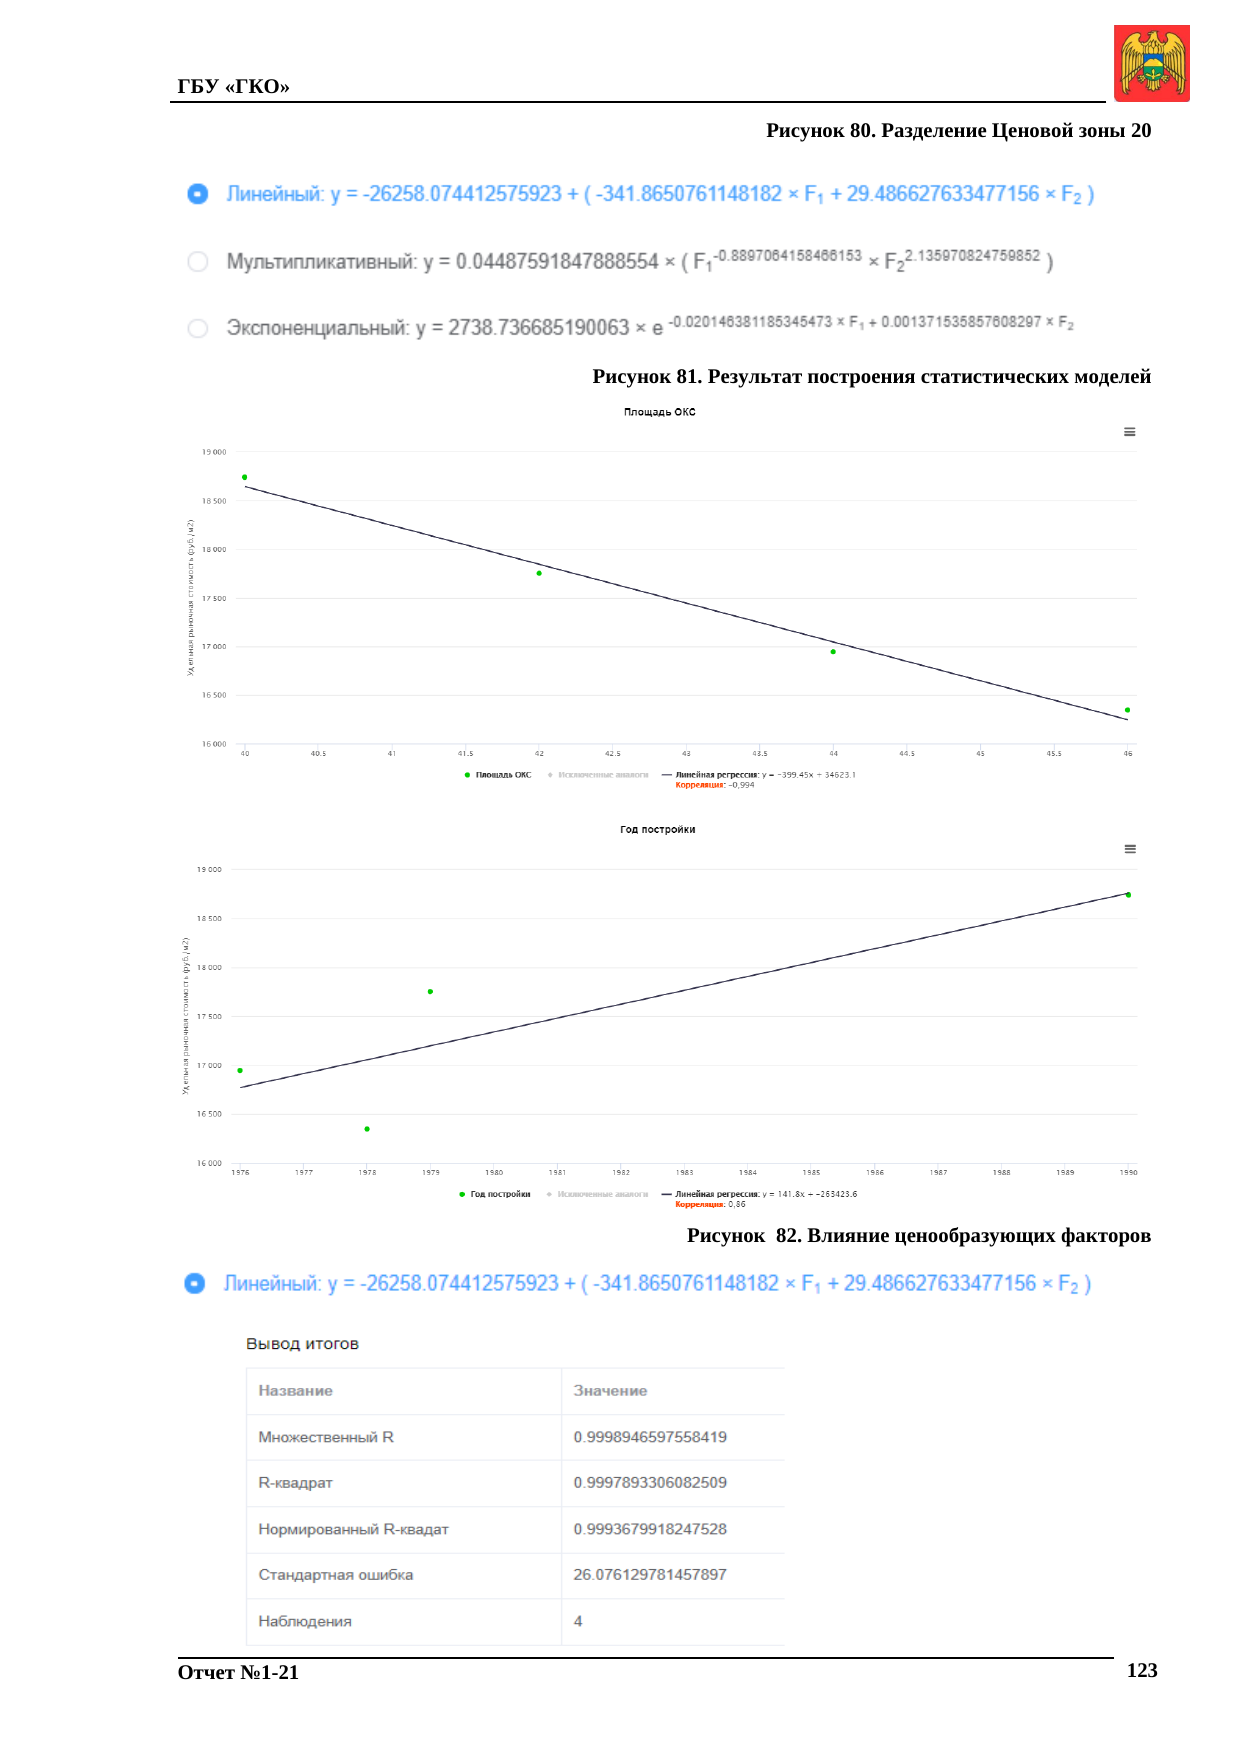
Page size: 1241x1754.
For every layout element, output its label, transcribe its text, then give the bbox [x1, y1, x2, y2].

text Рисунок 82. Влияние ценообразующих факторов [177, 1223, 1152, 1247]
text Рисунок 80. Разделение Ценовой зоны 20 [177, 118, 1152, 142]
text Рисунок 81. Результат построения статистических моделей [177, 364, 1152, 388]
